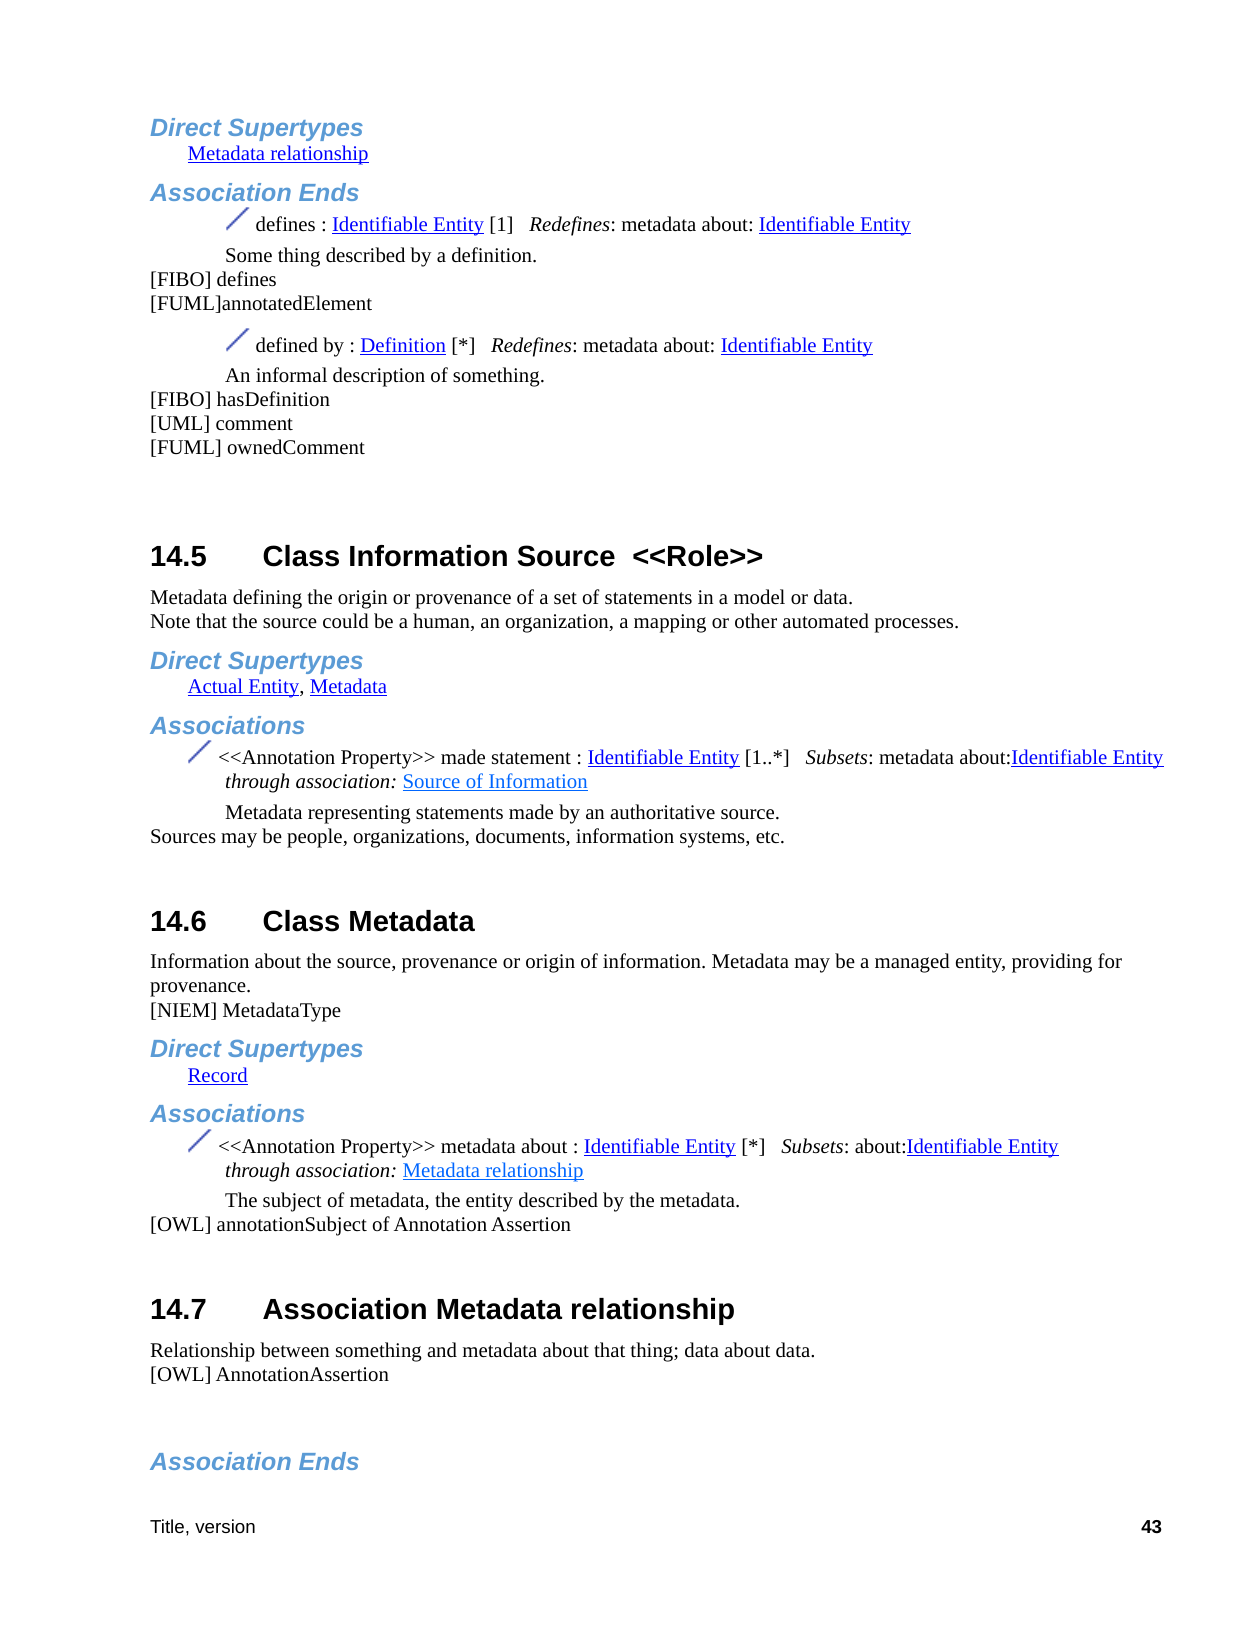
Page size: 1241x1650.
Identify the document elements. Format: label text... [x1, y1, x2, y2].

subtitle Class Information Source <<Role>> [150, 539, 1165, 573]
subtitle Direct Supertypes [150, 646, 1165, 674]
subtitle Associations [150, 1099, 1165, 1128]
text <<Annotation Property>> made statement : Identifiable Entity [1..*] Subsets: metadata about:Identifiable Entity [187, 740, 1165, 769]
subtitle Association Ends [150, 1447, 1165, 1475]
picture [225, 327, 251, 353]
text Information about the source, provenance or origin of information. Metadata may be a managed entity, providing for provenance. [NIEM] MetadataType [150, 949, 1165, 1022]
text The subject of metadata, the entity described by the metadata. [OWL] annotationSubject of Annotation Assertion [150, 1188, 1165, 1236]
text <<Annotation Property>> metadata about : Identifiable Entity [*] Subsets: about:Identifiable Entity [187, 1128, 1165, 1158]
text Some thing described by a definition. [FIBO] defines [FUML]annotatedElement [150, 242, 1165, 315]
text through association: Metadata relationship [150, 1158, 1165, 1182]
text An informal description of something. [FIBO] hasDefinition [UML] comment [FUML] ownedComment [150, 363, 1165, 483]
subtitle Associations [150, 711, 1165, 740]
subtitle Class Metadata [150, 904, 1165, 937]
picture [187, 1128, 213, 1154]
subtitle Direct Supertypes [150, 112, 1165, 141]
subtitle Association Ends [150, 178, 1165, 207]
subtitle Association Metadata relationship [150, 1292, 1165, 1326]
picture [187, 739, 213, 765]
text Metadata defining the origin or provenance of a set of statements in a model or data. Note that the source could be a human, an organization, a mapping or other automated processes. [150, 585, 1165, 633]
picture [225, 206, 251, 232]
text Actual Entity, Metadata [187, 674, 1165, 698]
text through association: Source of Information [150, 769, 1165, 793]
text Metadata representing statements made by an authoritative source. Sources may be people, organizations, documents, information systems, etc. [150, 800, 1165, 848]
text Record [187, 1063, 1165, 1087]
text defined by : Definition [*] Redefines: metadata about: Identifiable Entity [150, 327, 1165, 357]
text defines : Identifiable Entity [1] Redefines: metadata about: Identifiable Entity [150, 207, 1165, 236]
text Metadata relationship [187, 141, 1165, 165]
text Relationship between something and metadata about that thing; data about data. [OWL] AnnotationAssertion [150, 1338, 1165, 1434]
subtitle Direct Supertypes [150, 1034, 1165, 1063]
